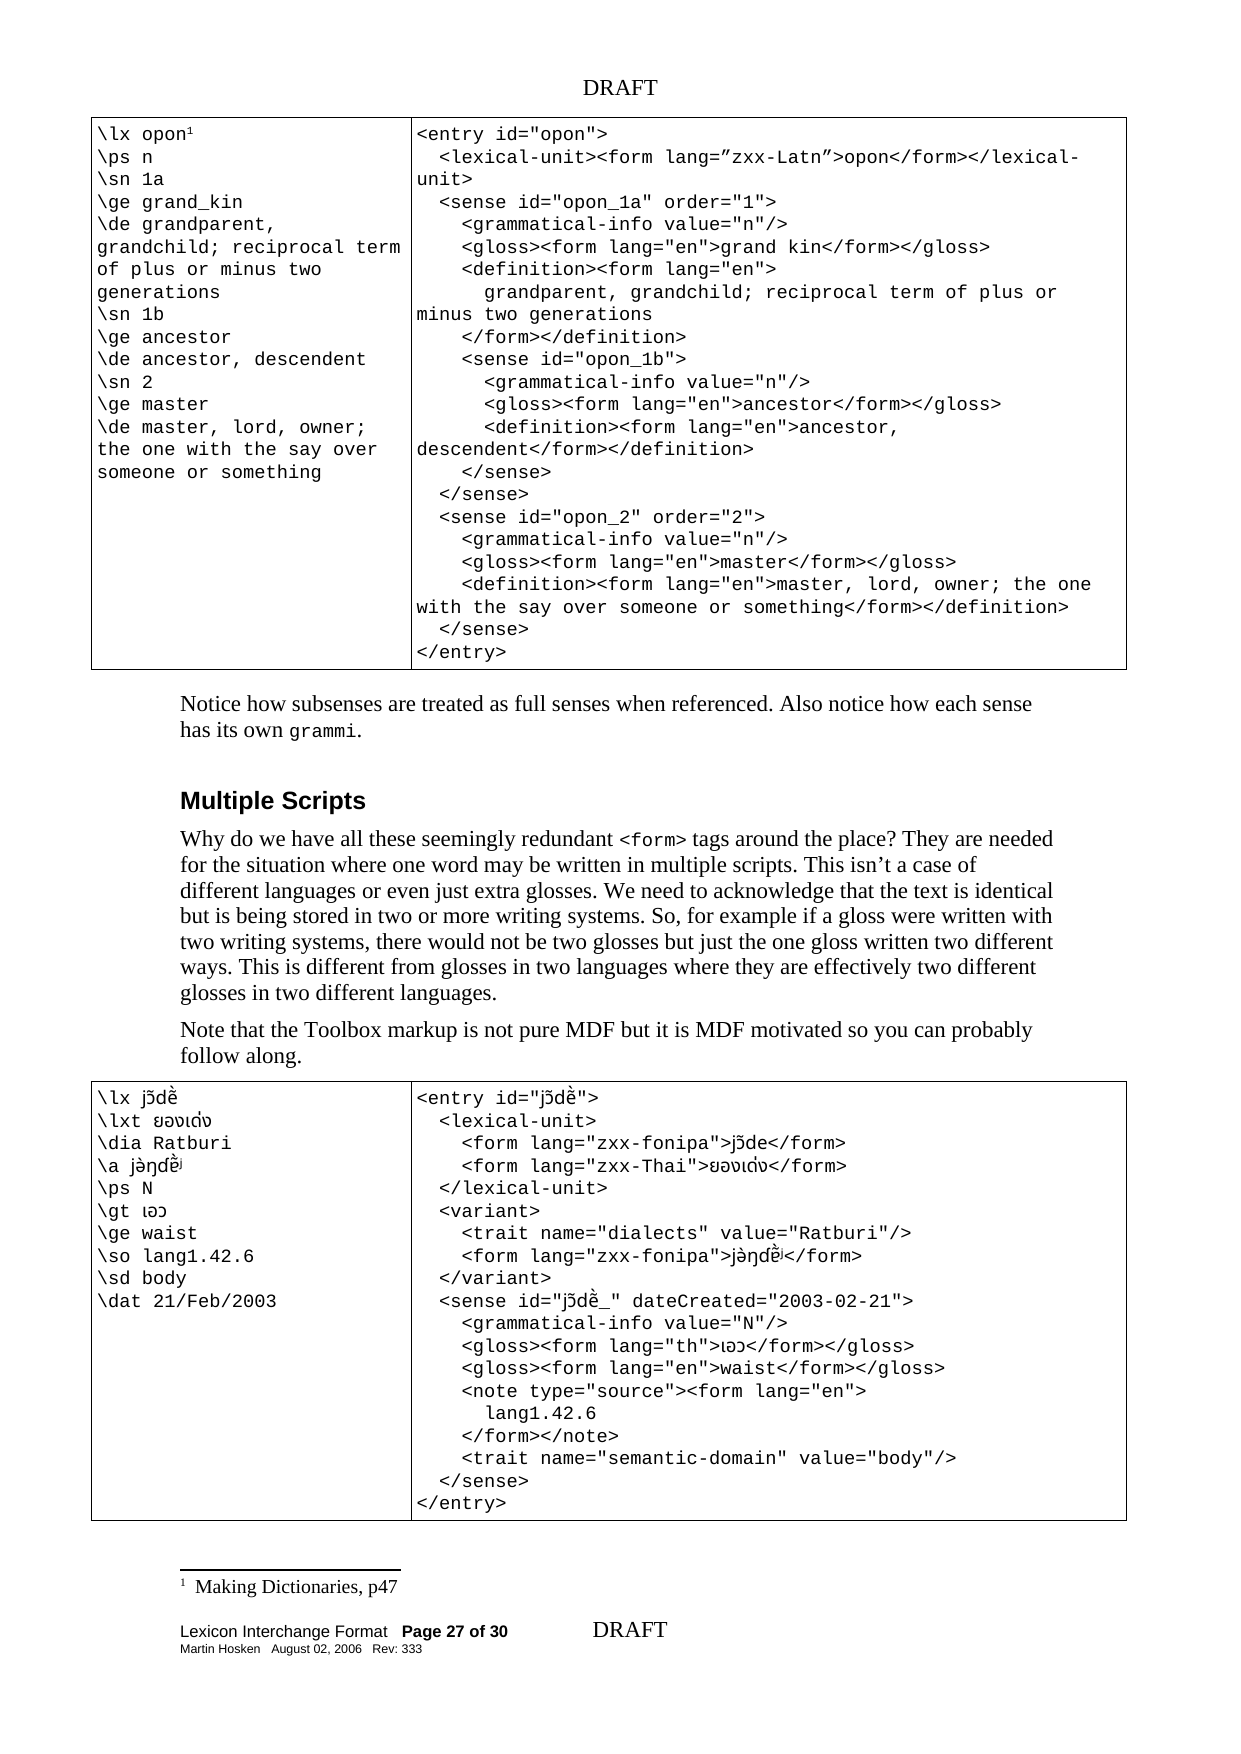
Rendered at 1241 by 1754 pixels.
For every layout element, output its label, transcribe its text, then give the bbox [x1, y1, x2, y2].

text Notice how subsenses are treated as full senses when referenced. Also notice how each sense has its own grammi. [180, 691, 1061, 743]
table_header <entry id="opon"> <lexical-unit><form lang=”zxx-Latn”>opon</form></lexical-unit> <sense id="opon_1a" order="1"> <grammatical-info value="n"/> <gloss><form lang="en">grand kin</form></gloss> <definition><form lang="en"> grandparent, grandchild; reciprocal term of plus or minus two generations </form></definition> <sense id="opon_1b"> <grammatical-info value="n"/> <gloss><form lang="en">ancestor</form></gloss> <definition><form lang="en">ancestor, descendent</form></definition> </sense> </sense> <sense id="opon_2" order="2"> <grammatical-info value="n"/> <gloss><form lang="en">master</form></gloss> <definition><form lang="en">master, lord, owner; the one with the say over someone or something</form></definition> </sense> </entry> [412, 118, 1126, 668]
text Why do we have all these seemingly redundant <form> tags around the place? They are needed for the situation where one word may be written in multiple scripts. This isn’t a case of different languages or even just extra glosses. We need to acknowledge that the text is identical but is being stored in two or more writing systems. So, for example if a gloss were written with two writing systems, there would not be two glosses but just the one gloss written two different ways. This is different from glosses in two languages where they are effectively two different glosses in two different languages. [180, 826, 1061, 1005]
text Note that the Toolbox markup is not pure MDF but it is MDF motivated so you can probably follow along. [180, 1017, 1061, 1068]
subtitle Multiple Scripts [180, 787, 1061, 814]
table_header \lx jɔ̃dẽ̀ \lxt ยองเด่ง \dia Ratburi \a jə̀ŋɗɐ̃̀ʲ \ps N \gt เอว \ge waist \so lang1.42.6 \sd body \dat 21/Feb/2003 [92, 1082, 411, 1520]
table_header <entry id="jɔ̃dẽ̀"> <lexical-unit> <form lang="zxx-fonipa">jɔ̃de</form> <form lang="zxx-Thai">ยองเด่ง</form> </lexical-unit> <variant> <trait name="dialects" value="Ratburi"/> <form lang="zxx-fonipa">jə̀ŋɗɐ̃̀ʲ</form> </variant> <sense id="jɔ̃dẽ̀_" dateCreated="2003-02-21"> <grammatical-info value="N"/> <gloss><form lang="th">เอว</form></gloss> <gloss><form lang="en">waist</form></gloss> <note type="source"><form lang="en"> lang1.42.6 </form></note> <trait name="semantic-domain" value="body"/> </sense> </entry> [412, 1082, 1126, 1520]
table_header \lx opon \ps n \sn 1a \ge grand_kin \de grandparent, grandchild; reciprocal term of plus or minus two generations \sn 1b \ge ancestor \de ancestor, descendent \sn 2 \ge master \de master, lord, owner; the one with the say over someone or something [92, 118, 411, 668]
